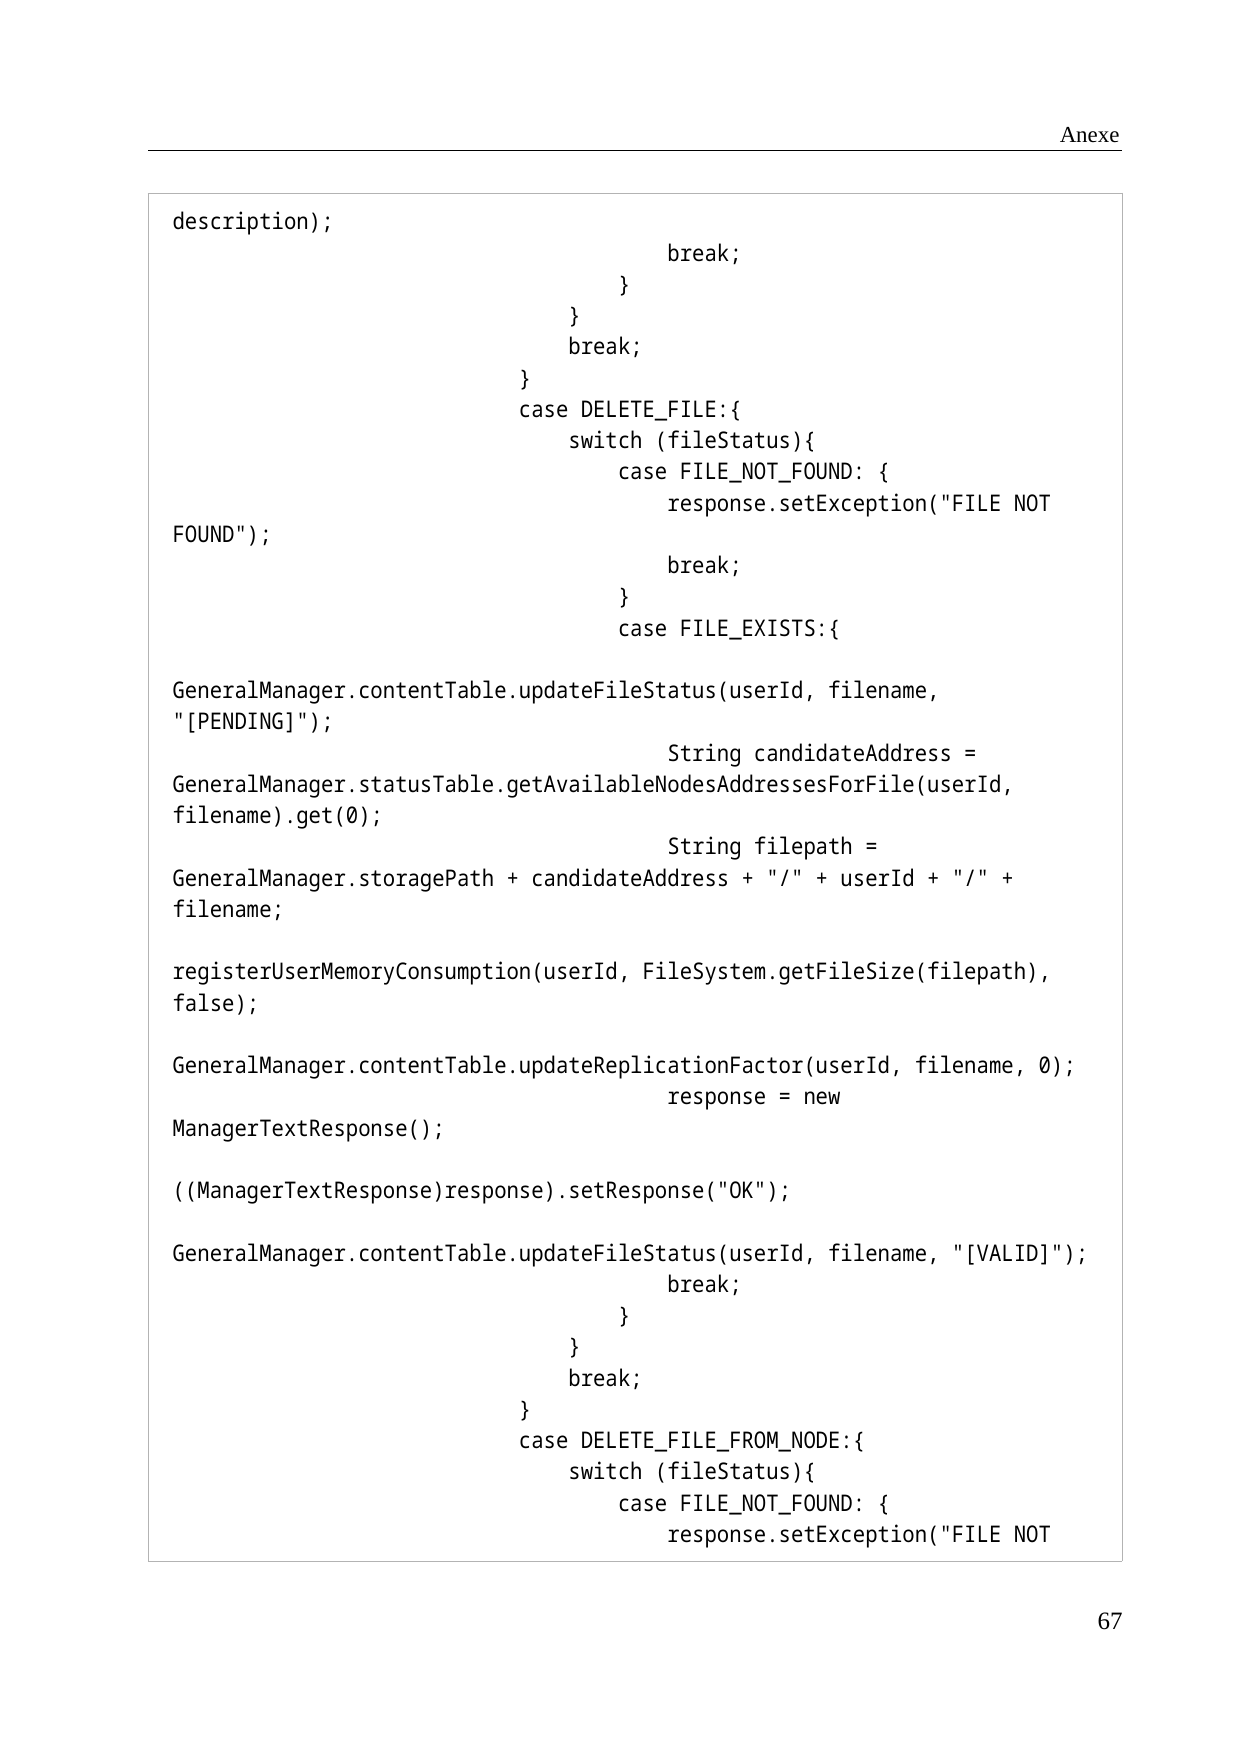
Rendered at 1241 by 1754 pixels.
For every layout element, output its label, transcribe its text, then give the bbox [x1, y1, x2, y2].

text GeneralManager.contentTable.updateFileStatus(userId, filename, "[PENDING]"); [149, 630, 1122, 724]
text ((ManagerTextResponse)response).setResponse("OK"); [149, 1130, 1122, 1193]
text response = new ManagerTextResponse(); [149, 1068, 1122, 1130]
text } [149, 1380, 1122, 1411]
text break; [149, 1349, 1122, 1380]
text } [149, 1286, 1122, 1318]
text } [149, 255, 1122, 286]
text break; [149, 1255, 1122, 1286]
text registerUserMemoryConsumption(userId, FileSystem.getFileSize(filepath), false); [149, 911, 1122, 1005]
text case DELETE_FILE:{ [149, 380, 1122, 411]
text switch (fileStatus){ [149, 411, 1122, 443]
text response.setException("FILE NOT [149, 1505, 1122, 1561]
text } [149, 286, 1122, 318]
text GeneralManager.contentTable.updateFileStatus(userId, filename, "[VALID]"); [149, 1193, 1122, 1255]
text GeneralManager.contentTable.updateReplicationFactor(userId, filename, 0); [149, 1005, 1122, 1068]
text } [149, 1318, 1122, 1349]
text String candidateAddress = GeneralManager.statusTable.getAvailableNodesAddressesForFile(userId, filename).get(0); [149, 724, 1122, 818]
text break; [149, 224, 1122, 255]
text break; [149, 318, 1122, 349]
text description); [149, 194, 1122, 224]
text } [149, 349, 1122, 380]
text case FILE_EXISTS:{ [149, 599, 1122, 630]
text } [149, 568, 1122, 599]
text break; [149, 536, 1122, 568]
text switch (fileStatus){ [149, 1443, 1122, 1474]
text case FILE_NOT_FOUND: { [149, 443, 1122, 474]
text case FILE_NOT_FOUND: { [149, 1474, 1122, 1505]
text response.setException("FILE NOT FOUND"); [149, 474, 1122, 536]
text String filepath = GeneralManager.storagePath + candidateAddress + "/" + userId + "/" + filename; [149, 818, 1122, 911]
text case DELETE_FILE_FROM_NODE:{ [149, 1411, 1122, 1443]
